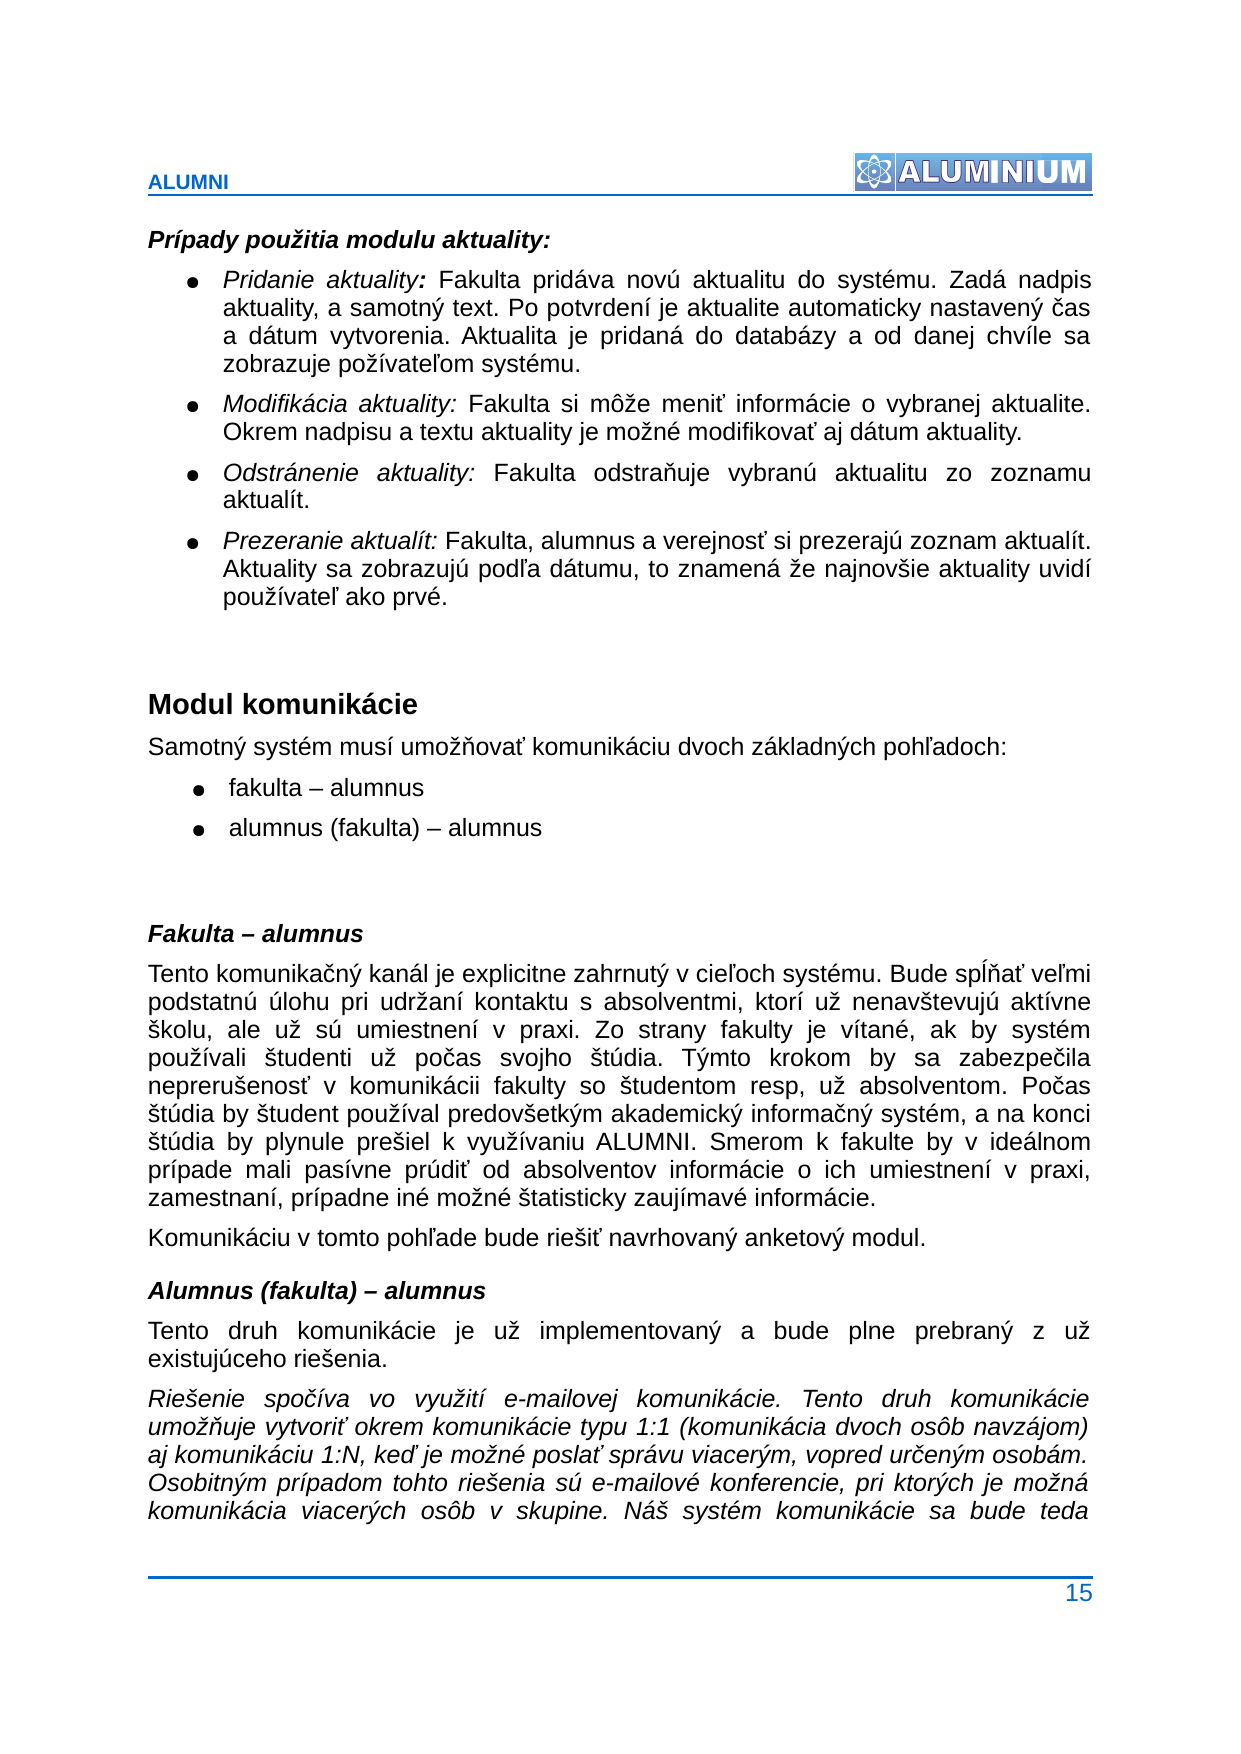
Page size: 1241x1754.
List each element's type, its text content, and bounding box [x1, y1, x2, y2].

text Tento druh komunikácie je už implementovaný a bude plne prebraný z už existujúceho riešenia. [148, 1317, 1093, 1373]
list Pridanie aktuality: Fakulta pridáva novú aktualitu do systému. Zadá nadpis aktuality, a samotný text. Po potvrdení je aktualite automaticky nastavený čas a dátum vytvorenia. Aktualita je pridaná do databázy a od danej chvíle sa zobrazuje požívateľom systému. [185, 266, 1093, 377]
text Samotný systém musí umožňovať komunikáciu dvoch základných pohľadoch: [148, 733, 1093, 761]
subtitle Prípady použitia modulu aktuality: [148, 226, 1093, 253]
subtitle Modul komunikácie [148, 688, 1093, 721]
text Riešenie spočíva vo využití e-mailovej komunikácie. Tento druh komunikácie umožňuje vytvoriť okrem komunikácie typu 1:1 (komunikácia dvoch osôb navzájom) aj komunikáciu 1:N, keď je možné poslať správu viacerým, vopred určeným osobám. Osobitným prípadom tohto riešenia sú e-mailové konferencie, pri ktorých je možná komunikácia viacerých osôb v skupine. Náš systém komunikácie sa bude teda [148, 1385, 1093, 1525]
subtitle Alumnus (fakulta) – alumnus [148, 1277, 1093, 1304]
list fakulta – alumnus [221, 773, 1093, 801]
list Odstránenie aktuality: Fakulta odstraňuje vybranú aktualitu zo zoznamu aktualít. [185, 458, 1093, 514]
list Modifikácia aktuality: Fakulta si môže meniť informácie o vybranej aktualite. Okrem nadpisu a textu aktuality je možné modifikovať aj dátum aktuality. [185, 390, 1093, 446]
list Prezeranie aktualít: Fakulta, alumnus a verejnosť si prezerajú zoznam aktualít. Aktuality sa zobrazujú podľa dátumu, to znamená že najnovšie aktuality uvidí používateľ ako prvé. [185, 527, 1093, 610]
subtitle Fakulta – alumnus [148, 920, 1093, 947]
text Komunikáciu v tomto pohľade bude riešiť navrhovaný anketový modul. [148, 1224, 1093, 1252]
text Tento komunikačný kanál je explicitne zahrnutý v cieľoch systému. Bude spĺňať veľmi podstatnú úlohu pri udržaní kontaktu s absolventmi, ktorí už nenavštevujú aktívne školu, ale už sú umiestnení v praxi. Zo strany fakulty je vítané, ak by systém používali študenti už počas svojho štúdia. Týmto krokom by sa zabezpečila neprerušenosť v komunikácii fakulty so študentom resp, už absolventom. Počas štúdia by študent používal predovšetkým akademický informačný systém, a na konci štúdia by plynule prešiel k využívaniu ALUMNI. Smerom k fakulte by v ideálnom prípade mali pasívne prúdiť od absolventov informácie o ich umiestnení v praxi, zamestnaní, prípadne iné možné štatisticky zaujímavé informácie. [148, 960, 1093, 1211]
list alumnus (fakulta) – alumnus [221, 814, 1093, 842]
